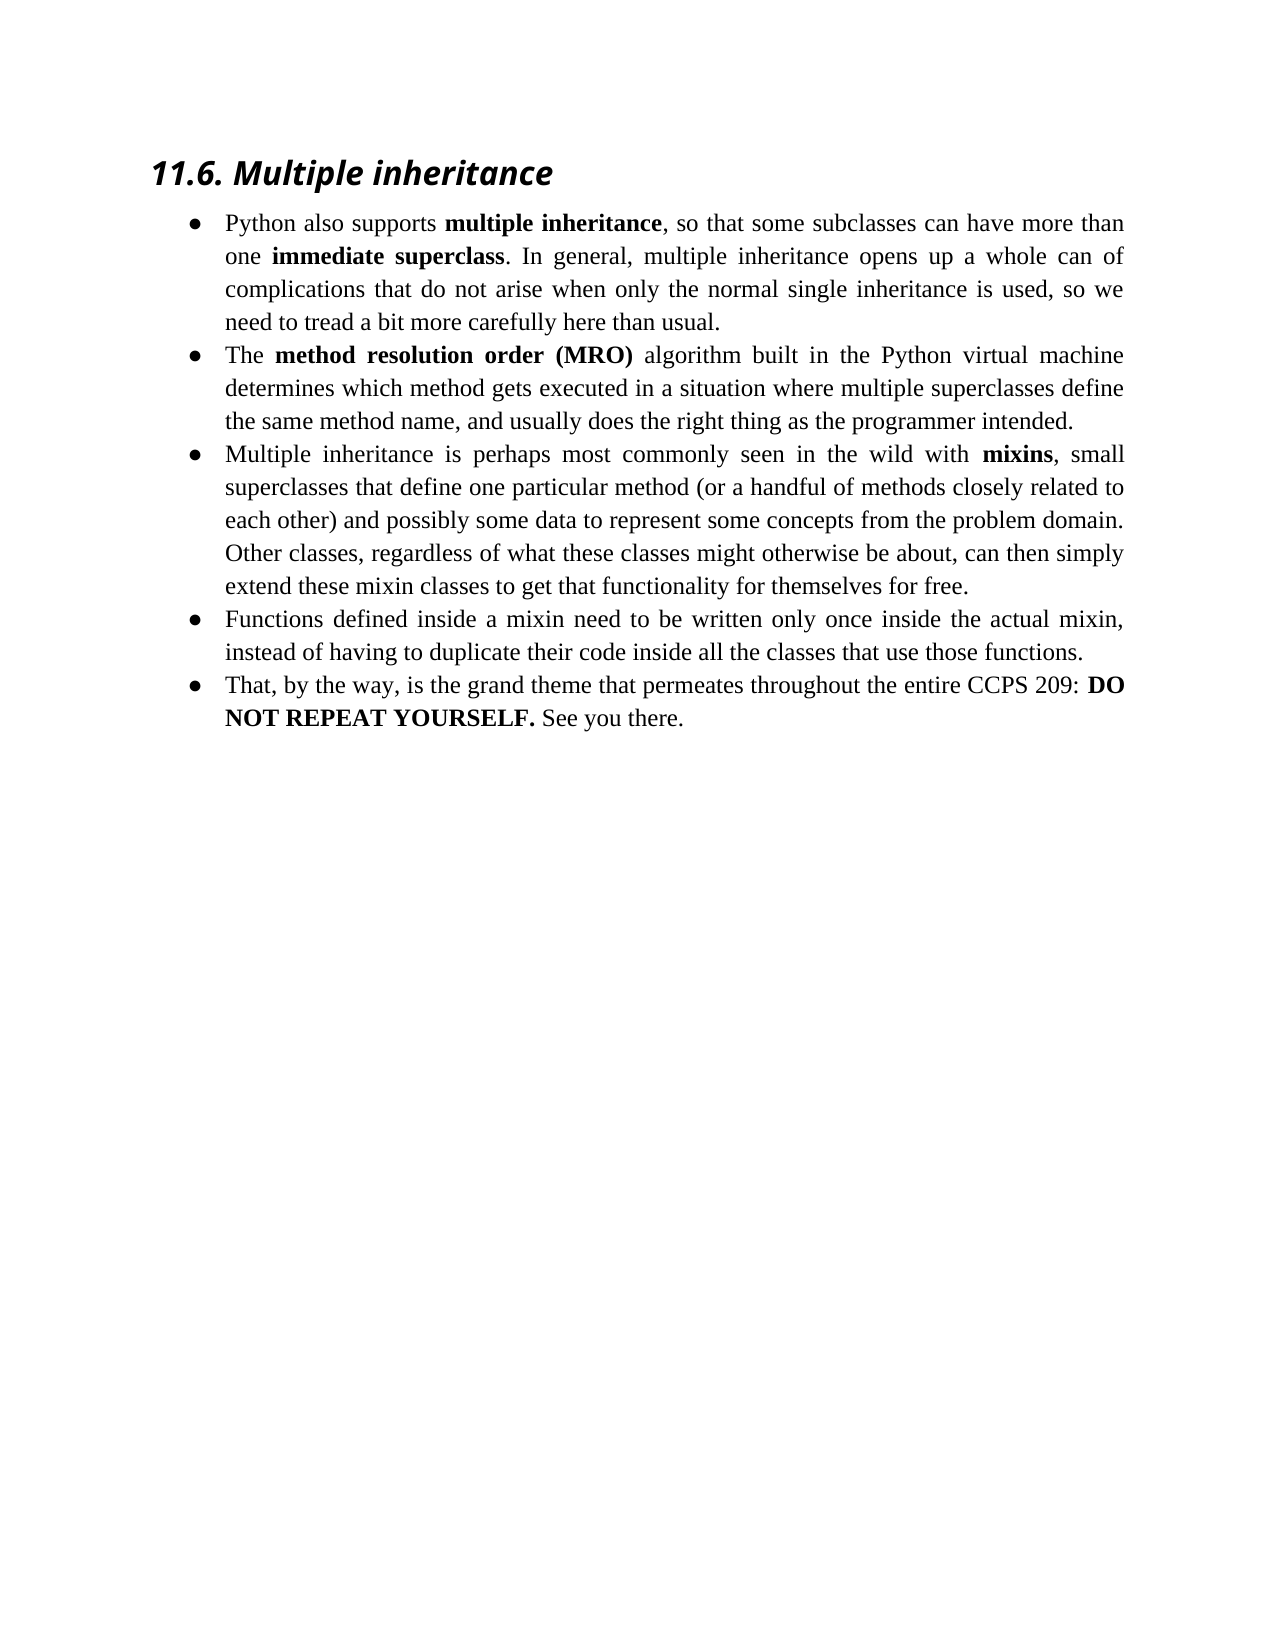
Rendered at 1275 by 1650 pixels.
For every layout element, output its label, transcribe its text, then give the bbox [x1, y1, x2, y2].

list Multiple inheritance is perhaps most commonly seen in the wild with mixins, small superclasses that define one particular method (or a handful of methods closely related to each other) and possibly some data to represent some concepts from the problem domain. Other classes, regardless of what these classes might otherwise be about, can then simply extend these mixin classes to get that functionality for themselves for free. [187, 439, 1125, 600]
list That, by the way, is the grand theme that permeates throughout the entire CCPS 209: DO NOT REPEAT YOURSELF. See you there. [187, 670, 1125, 732]
list Python also supports multiple inheritance, so that some subclasses can have more than one immediate superclass. In general, multiple inheritance opens up a whole can of complications that do not arise when only the normal single inheritance is used, so we need to tread a bit more carefully here than usual. [187, 208, 1125, 336]
list The method resolution order (MRO) algorithm built in the Python virtual machine determines which method gets executed in a situation where multiple superclasses define the same method name, and usually does the right thing as the programmer intended. [187, 340, 1125, 435]
subtitle 11.6. Multiple inheritance [150, 150, 1125, 195]
list Functions defined inside a mixin need to be written only once inside the actual mixin, instead of having to duplicate their code inside all the classes that use those functions. [187, 604, 1125, 666]
